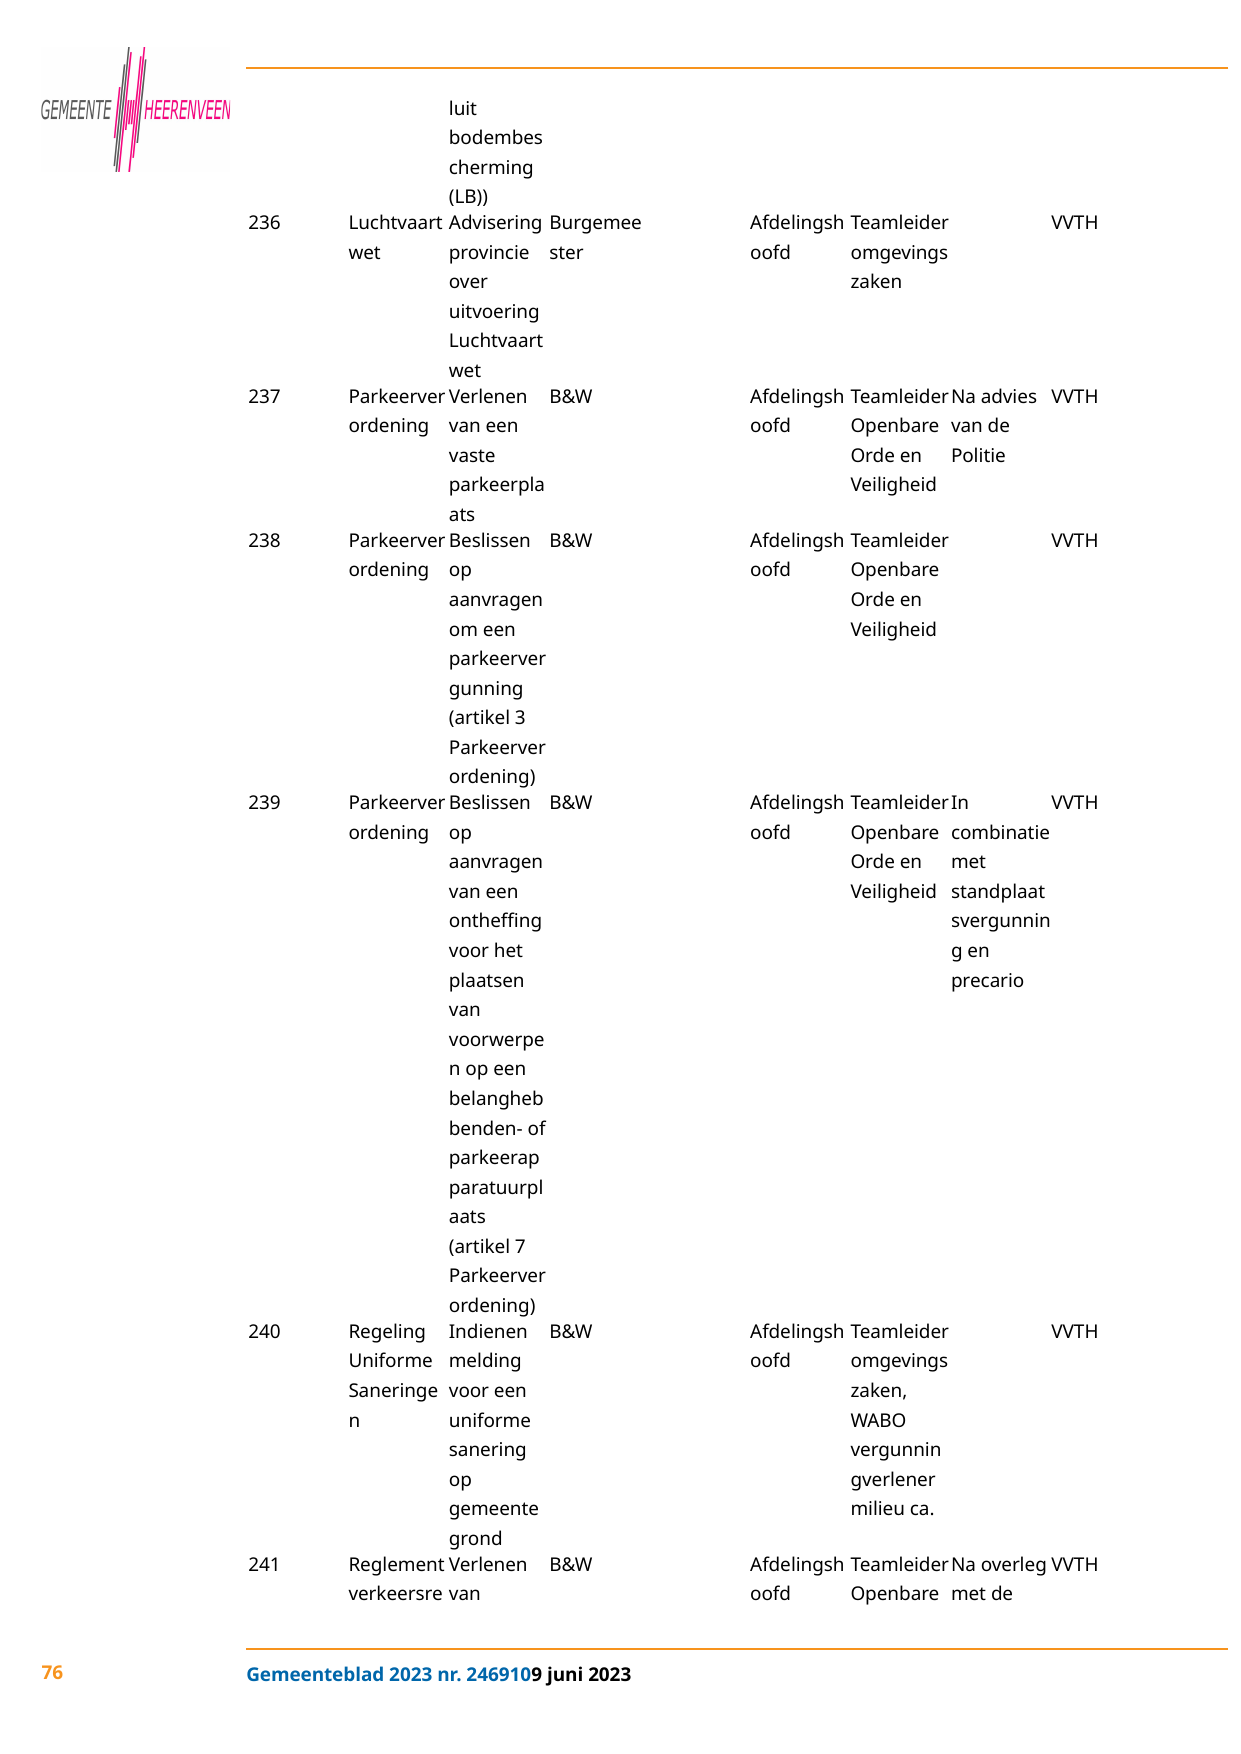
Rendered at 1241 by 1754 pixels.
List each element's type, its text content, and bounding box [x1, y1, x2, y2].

table_cell 237 [248, 383, 348, 527]
table_cell [650, 383, 750, 527]
table_cell Advisering provincie over uitvoering Luchtvaartwet [449, 209, 549, 383]
table_cell Verlenen van [449, 1551, 549, 1606]
table_cell 236 [248, 209, 348, 383]
table_cell B&W [549, 383, 649, 527]
table_cell Teamleider Openbare Orde en Veiligheid [850, 527, 951, 789]
table_cell 239 [248, 789, 348, 1318]
table_cell Teamleider Openbare Orde en Veiligheid [850, 789, 951, 1318]
table_cell Reglement verkeersre [348, 1551, 449, 1606]
table_cell Regeling Uniforme Saneringen [348, 1318, 449, 1551]
table_cell VVTH [1051, 383, 1152, 527]
table_cell Parkeerverordening [348, 527, 449, 789]
picture [41, 47, 231, 172]
table_cell [951, 95, 1051, 209]
table_cell VVTH [1051, 209, 1152, 383]
table_cell Teamleider omgevingszaken, WABO vergunningverlener milieu ca. [850, 1318, 951, 1551]
table_cell Beslissen op aanvragen om een parkeervergunning (artikel 3 Parkeerverordening) [449, 527, 549, 789]
table_cell B&W [549, 1318, 649, 1551]
table_cell Teamleider Openbare [850, 1551, 951, 1606]
table_cell B&W [549, 527, 649, 789]
table_cell 241 [248, 1551, 348, 1606]
table_cell [650, 95, 750, 209]
table_cell [650, 527, 750, 789]
table_cell Burgemeester [549, 209, 649, 383]
table_cell [951, 527, 1051, 789]
table_cell VVTH [1051, 789, 1152, 1318]
table_cell [1051, 95, 1152, 209]
table_cell Afdelingshoofd [750, 1318, 850, 1551]
table_cell In combinatie met standplaatsvergunning en precario [951, 789, 1051, 1318]
table_cell [650, 1551, 750, 1606]
table_cell Beslissen op aanvragen van een ontheffing voor het plaatsen van voorwerpen op een belanghebbenden- of parkeerapparatuurplaats (artikel 7 Parkeerverordening) [449, 789, 549, 1318]
table_cell Indienen melding voor een uniforme sanering op gemeentegrond [449, 1318, 549, 1551]
table_cell Na overleg met de [951, 1551, 1051, 1606]
table_cell [951, 1318, 1051, 1551]
table_cell Parkeerverordening [348, 789, 449, 1318]
table_cell VVTH [1051, 1551, 1152, 1606]
table_cell [650, 209, 750, 383]
table_cell B&W [549, 789, 649, 1318]
table_cell [951, 209, 1051, 383]
table_cell 238 [248, 527, 348, 789]
table_cell [850, 95, 951, 209]
table_cell VVTH [1051, 527, 1152, 789]
table_cell Na advies van de Politie [951, 383, 1051, 527]
table_cell [248, 95, 348, 209]
table_cell [650, 1318, 750, 1551]
table_cell VVTH [1051, 1318, 1152, 1551]
table_cell Luchtvaartwet [348, 209, 449, 383]
table_cell Teamleider Openbare Orde en Veiligheid [850, 383, 951, 527]
table_cell 240 [248, 1318, 348, 1551]
table_cell Afdelingshoofd [750, 383, 850, 527]
table_cell [549, 95, 649, 209]
table_cell Afdelingshoofd [750, 209, 850, 383]
table_cell B&W [549, 1551, 649, 1606]
table_cell luit bodembescherming (LB)) [449, 95, 549, 209]
table_cell Verlenen van een vaste parkeerplaats [449, 383, 549, 527]
table_cell Afdelingshoofd [750, 1551, 850, 1606]
table_cell [750, 95, 850, 209]
table_cell [650, 789, 750, 1318]
table_cell Afdelingshoofd [750, 789, 850, 1318]
table_cell Afdelingshoofd [750, 527, 850, 789]
table_cell [348, 95, 449, 209]
table_cell Parkeerverordening [348, 383, 449, 527]
table_cell Teamleider omgevingszaken [850, 209, 951, 383]
